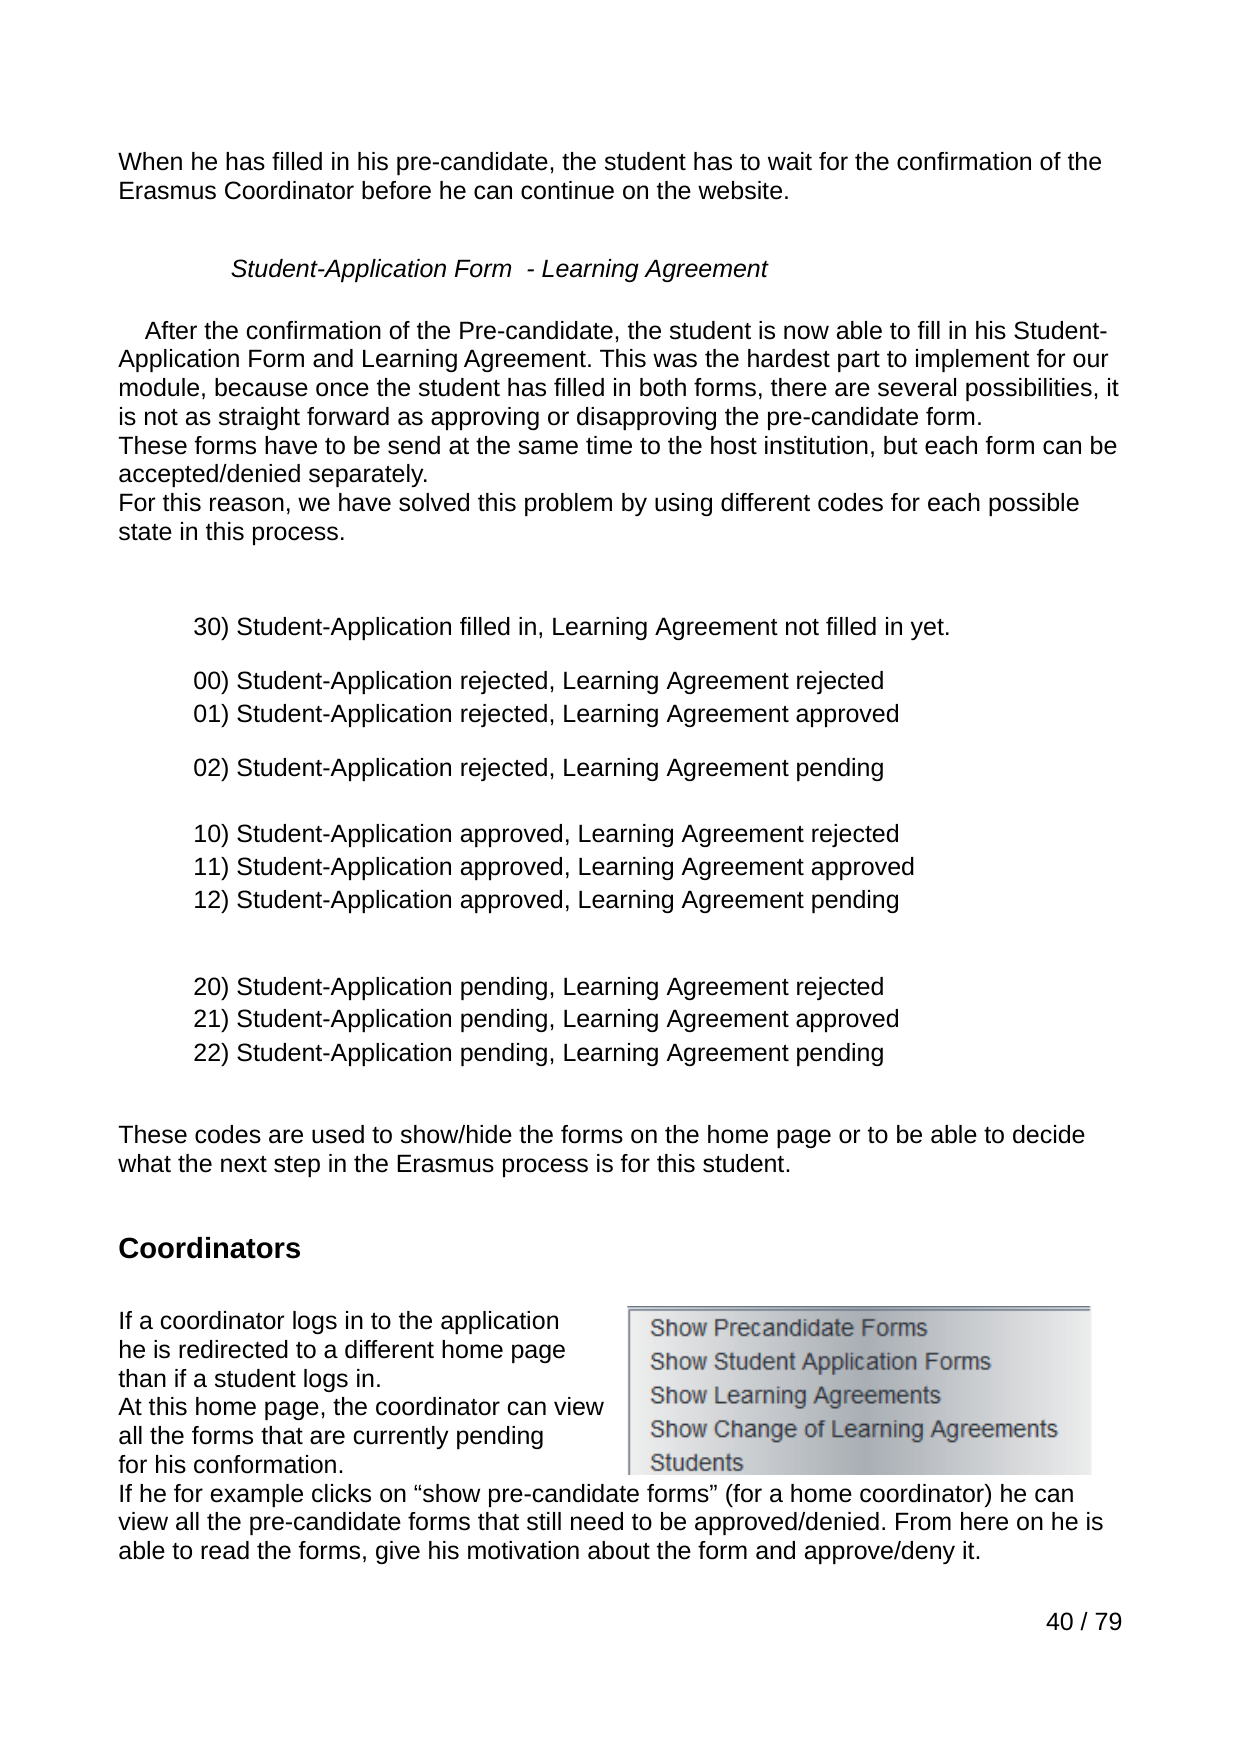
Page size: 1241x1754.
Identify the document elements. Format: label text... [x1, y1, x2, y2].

text If a coordinator logs in to the application he is redirected to a different home page [118, 1277, 1122, 1364]
text [1098, 1364, 1122, 1479]
text than if a student logs in. At this home page, the coordinator can view all the forms that are currently pending for his conformation. [118, 1364, 612, 1479]
text 00) Student-Application rejected, Learning Agreement rejected 01) Student-Application rejected, Learning Agreement approved [193, 666, 1122, 727]
text When he has filled in his pre-candidate, the student has to wait for the confirmation of the Erasmus Coordinator before he can continue on the website. [118, 118, 1122, 233]
text 30) Student-Application filled in, Learning Agreement not filled in yet. [193, 546, 1122, 641]
text If he for example clicks on “show pre-candidate forms” (for a home coordinator) he can view all the pre-candidate forms that still need to be approved/denied. From here on he is able to read the forms, give his motivation about the form and approve/deny it. [118, 1479, 1122, 1565]
text After the confirmation of the Pre-candidate, the student is now able to fill in his Student-Application Form and Learning Agreement. This was the hardest part to implement for our module, because once the student has filled in both forms, there are several possibilities, it is not as straight forward as approving or disapproving the pre-candidate form. These forms have to be send at the same time to the host institution, but each form can be accepted/denied separately. For this reason, we have solved this problem by using different codes for each possible state in this process. [118, 287, 1122, 546]
text These codes are used to show/hide the forms on the home page or to be able to decide what the next step in the Erasmus process is for this student. [118, 1091, 1122, 1178]
list Student-Application Form - Learning Agreement [156, 254, 1122, 283]
text 20) Student-Application pending, Learning Agreement rejected 21) Student-Application pending, Learning Agreement approved 22) Student-Application pending, Learning Agreement pending [193, 938, 1122, 1066]
text 02) Student-Application rejected, Learning Agreement pending 10) Student-Application approved, Learning Agreement rejected 11) Student-Application approved, Learning Agreement approved 12) Student-Application approved, Learning Agreement pending [193, 752, 1122, 913]
subtitle Coordinators [118, 1231, 1122, 1265]
picture [627, 1306, 1092, 1475]
